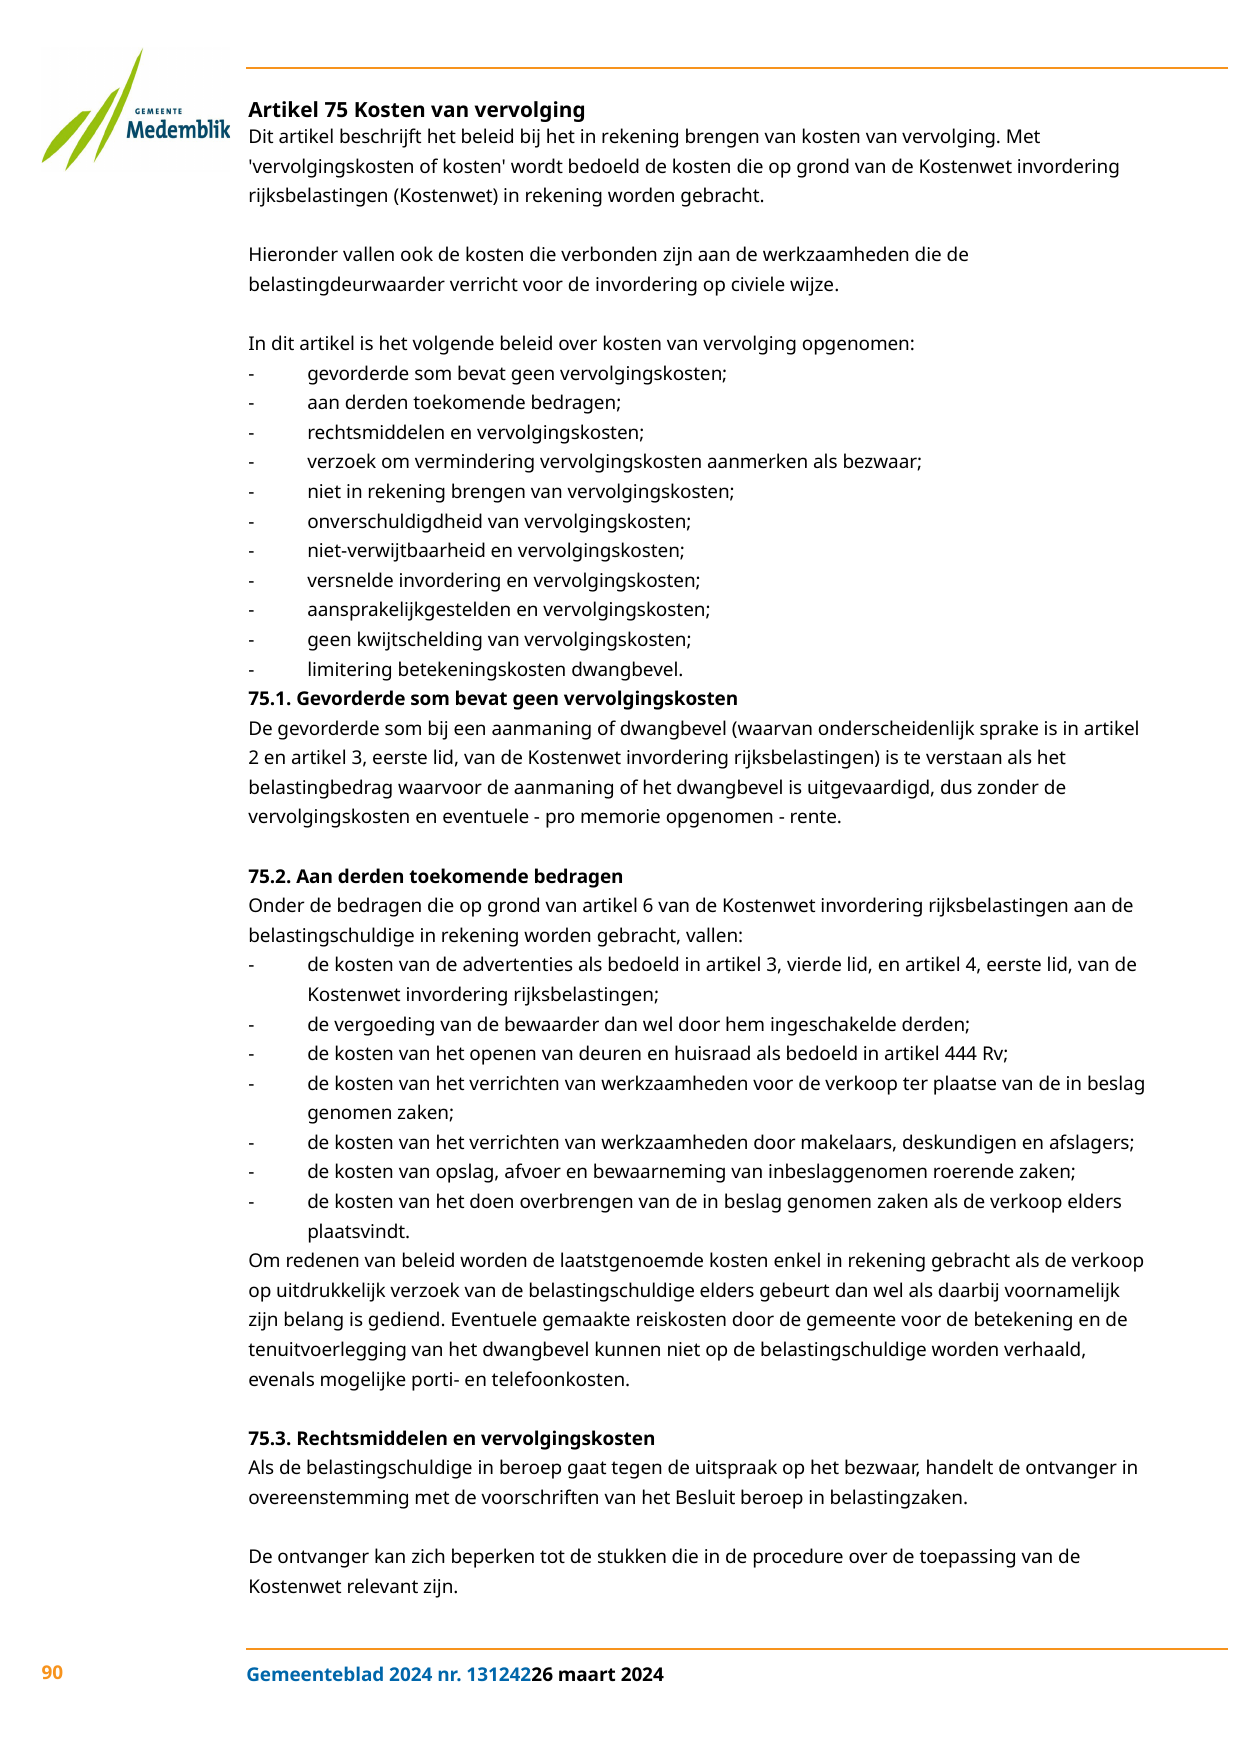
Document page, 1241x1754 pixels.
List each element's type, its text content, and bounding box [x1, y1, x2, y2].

list de kosten van het verrichten van werkzaamheden voor de verkoop ter plaatse van de in beslag genomen zaken; [248, 1070, 1152, 1125]
picture [41, 47, 231, 172]
text Dit artikel beschrijft het beleid bij het in rekening brengen van kosten van vervolging. Met 'vervolgingskosten of kosten' wordt bedoeld de kosten die op grond van de Kostenwet invordering rijksbelastingen (Kostenwet) in rekening worden gebracht. [248, 123, 1152, 208]
text Artikel 75 Kosten van vervolging [248, 95, 1152, 123]
list versnelde invordering en vervolgingskosten; [248, 567, 1152, 593]
list limitering betekeningskosten dwangbevel. [248, 656, 1152, 681]
list de kosten van de advertenties als bedoeld in artikel 3, vierde lid, en artikel 4, eerste lid, van de Kostenwet invordering rijksbelastingen; [248, 952, 1152, 1007]
text Als de belastingschuldige in beroep gaat tegen de uitspraak op het bezwaar, handelt de ontvanger in overeenstemming met de voorschriften van het Besluit beroep in belastingzaken. [248, 1454, 1152, 1510]
list onverschuldigdheid van vervolgingskosten; [248, 508, 1152, 533]
text Onder de bedragen die op grond van artikel 6 van de Kostenwet invordering rijksbelastingen aan de belastingschuldige in rekening worden gebracht, vallen: [248, 892, 1152, 948]
list niet-verwijtbaarheid en vervolgingskosten; [248, 537, 1152, 563]
list de kosten van het verrichten van werkzaamheden door makelaars, deskundigen en afslagers; [248, 1129, 1152, 1155]
text 75.3. Rechtsmiddelen en vervolgingskosten [248, 1425, 1152, 1451]
text In dit artikel is het volgende beleid over kosten van vervolging opgenomen: [248, 330, 1152, 356]
list aansprakelijkgestelden en vervolgingskosten; [248, 597, 1152, 622]
list geen kwijtschelding van vervolgingskosten; [248, 626, 1152, 652]
list gevorderde som bevat geen vervolgingskosten; [248, 360, 1152, 386]
text 75.1. Gevorderde som bevat geen vervolgingskosten [248, 685, 1152, 711]
list de kosten van het openen van deuren en huisraad als bedoeld in artikel 444 Rv; [248, 1040, 1152, 1066]
list de vergoeding van de bewaarder dan wel door hem ingeschakelde derden; [248, 1011, 1152, 1036]
list niet in rekening brengen van vervolgingskosten; [248, 478, 1152, 504]
text 75.2. Aan derden toekomende bedragen [248, 863, 1152, 888]
text Hieronder vallen ook de kosten die verbonden zijn aan de werkzaamheden die de belastingdeurwaarder verricht voor de invordering op civiele wijze. [248, 242, 1152, 297]
list aan derden toekomende bedragen; [248, 389, 1152, 415]
list de kosten van het doen overbrengen van de in beslag genomen zaken als de verkoop elders plaatsvindt. [248, 1188, 1152, 1243]
text De gevorderde som bij een aanmaning of dwangbevel (waarvan onderscheidenlijk sprake is in artikel 2 en artikel 3, eerste lid, van de Kostenwet invordering rijksbelastingen) is te verstaan als het belastingbedrag waarvoor de aanmaning of het dwangbevel is uitgevaardigd, dus zonder de vervolgingskosten en eventuele - pro memorie opgenomen - rente. [248, 715, 1152, 829]
list rechtsmiddelen en vervolgingskosten; [248, 419, 1152, 445]
list verzoek om vermindering vervolgingskosten aanmerken als bezwaar; [248, 449, 1152, 474]
text Om redenen van beleid worden de laatstgenoemde kosten enkel in rekening gebracht als de verkoop op uitdrukkelijk verzoek van de belastingschuldige elders gebeurt dan wel als daarbij voornamelijk zijn belang is gediend. Eventuele gemaakte reiskosten door de gemeente voor de betekening en de tenuitvoerlegging van het dwangbevel kunnen niet op de belastingschuldige worden verhaald, evenals mogelijke porti- en telefoonkosten. [248, 1247, 1152, 1391]
text De ontvanger kan zich beperken tot de stukken die in de procedure over de toepassing van de Kostenwet relevant zijn. [248, 1543, 1152, 1598]
list de kosten van opslag, afvoer en bewaarneming van inbeslaggenomen roerende zaken; [248, 1159, 1152, 1184]
